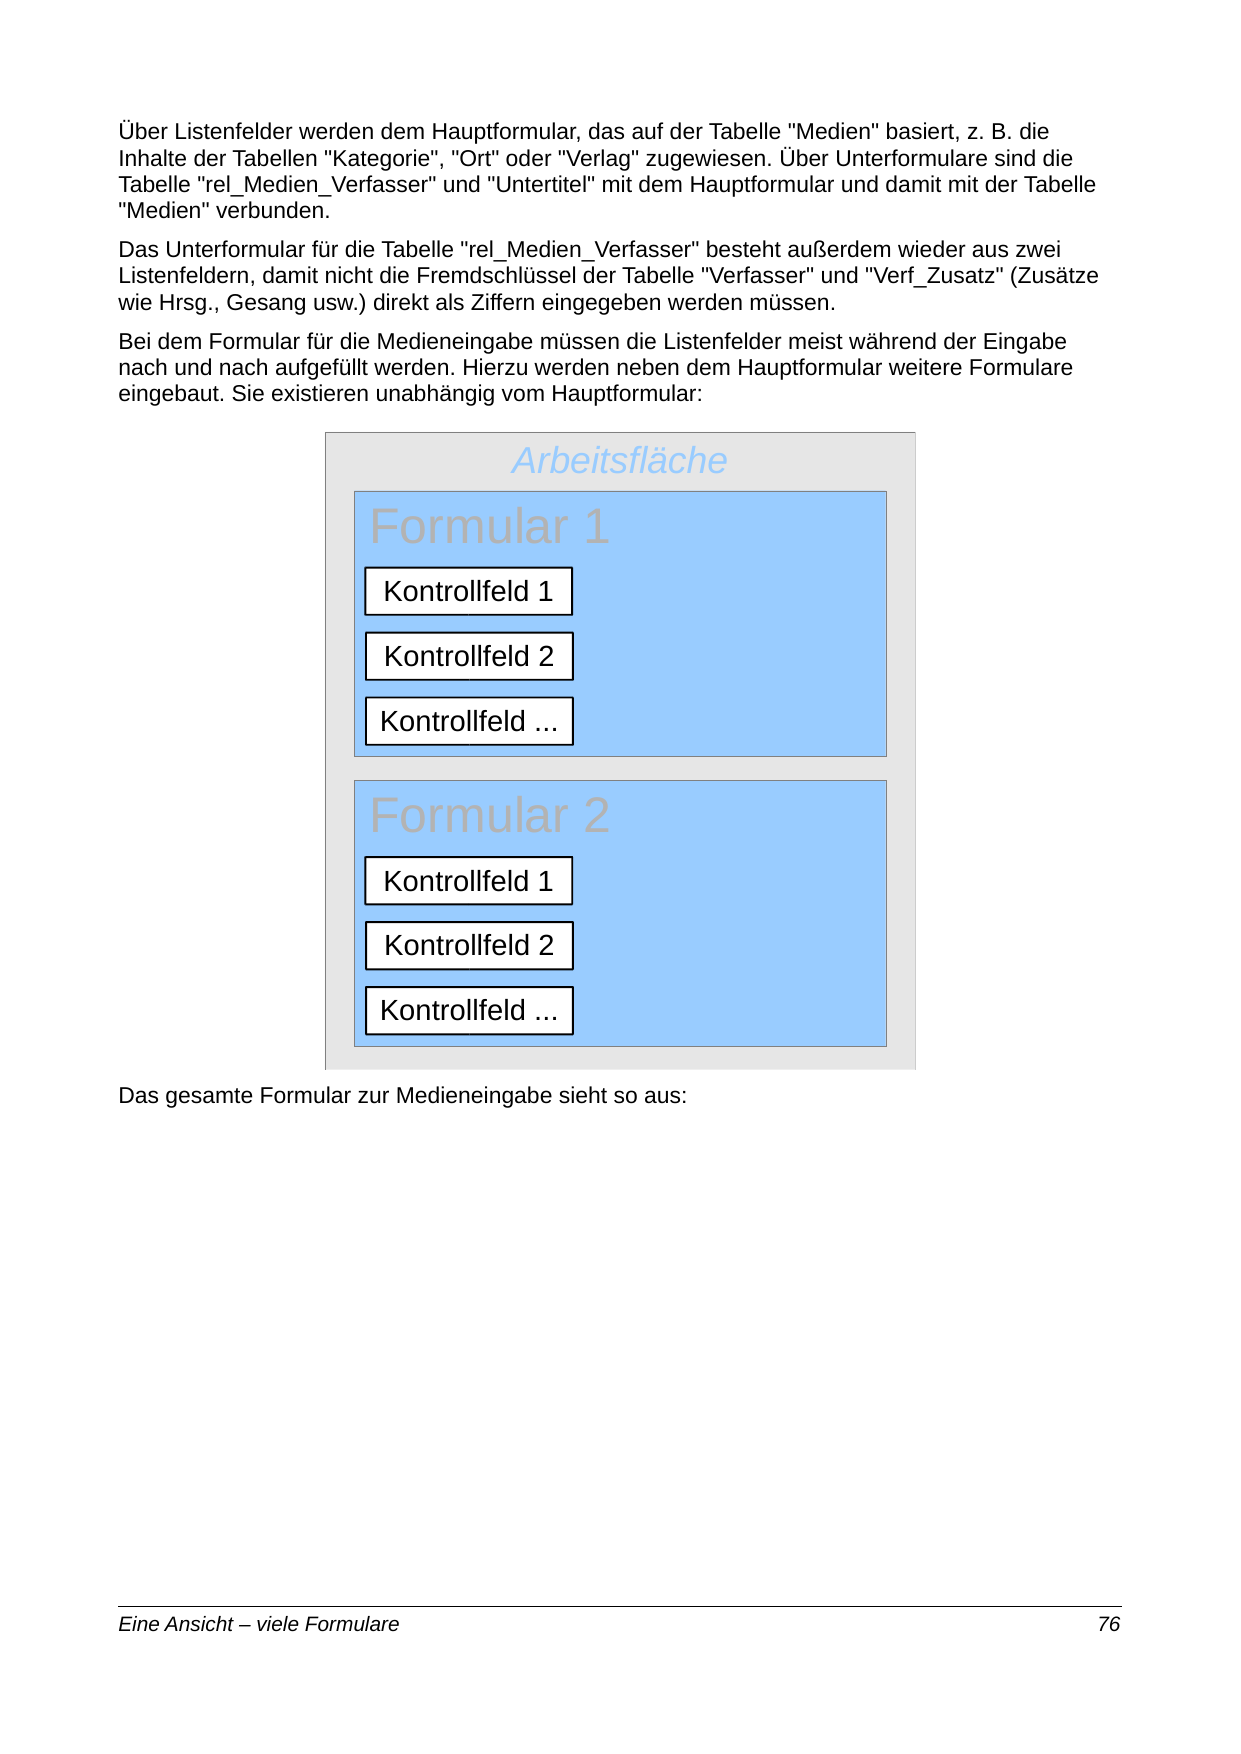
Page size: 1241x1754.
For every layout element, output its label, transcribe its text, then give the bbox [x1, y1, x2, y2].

text Bei dem Formular für die Medieneingabe müssen die Listenfelder meist während der Eingabe nach und nach aufgefüllt werden. Hierzu werden neben dem Hauptformular weitere Formulare eingebaut. Sie existieren unabhängig vom Hauptformular: [118, 328, 1122, 407]
text Über Listenfelder werden dem Hauptformular, das auf der Tabelle "Medien" basiert, z. B. die Inhalte der Tabellen "Kategorie", "Ort" oder "Verlag" zugewiesen. Über Unterformulare sind die Tabelle "rel_Medien_Verfasser" und "Untertitel" mit dem Hauptformular und damit mit der Tabelle "Medien" verbunden. [118, 118, 1122, 223]
text Das Unterformular für die Tabelle "rel_Medien_Verfasser" besteht außerdem wieder aus zwei Listenfeldern, damit nicht die Fremdschlüssel der Tabelle "Verfasser" und "Verf_Zusatz" (Zusätze wie Hrsg., Gesang usw.) direkt als Ziffern eingegeben werden müssen. [118, 236, 1122, 315]
text Das gesamte Formular zur Medieneingabe sieht so aus: [118, 1082, 1122, 1108]
